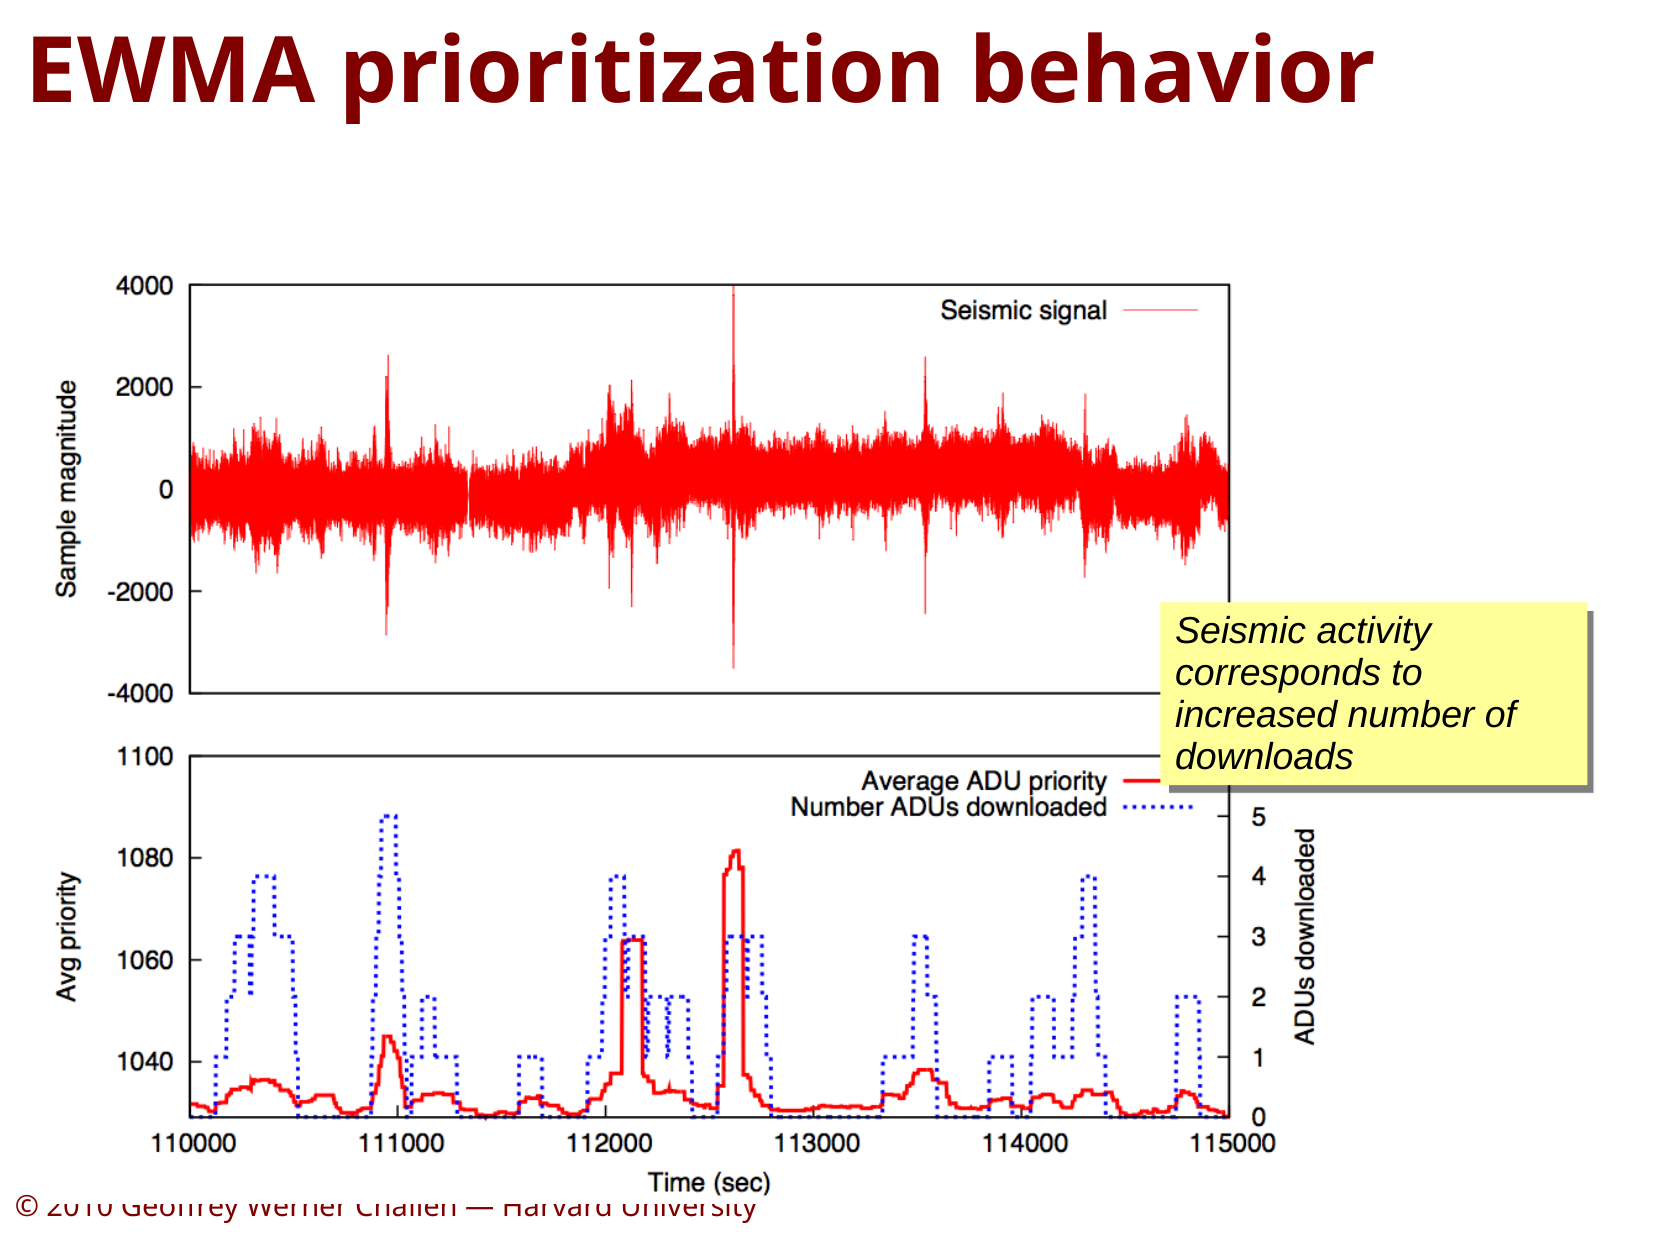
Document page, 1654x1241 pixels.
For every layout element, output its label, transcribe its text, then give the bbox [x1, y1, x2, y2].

picture [43, 265, 1329, 1204]
text_box Seismic activity corresponds to increased number of downloads [1160, 602, 1588, 786]
title EWMA prioritization behavior [25, 12, 1438, 121]
